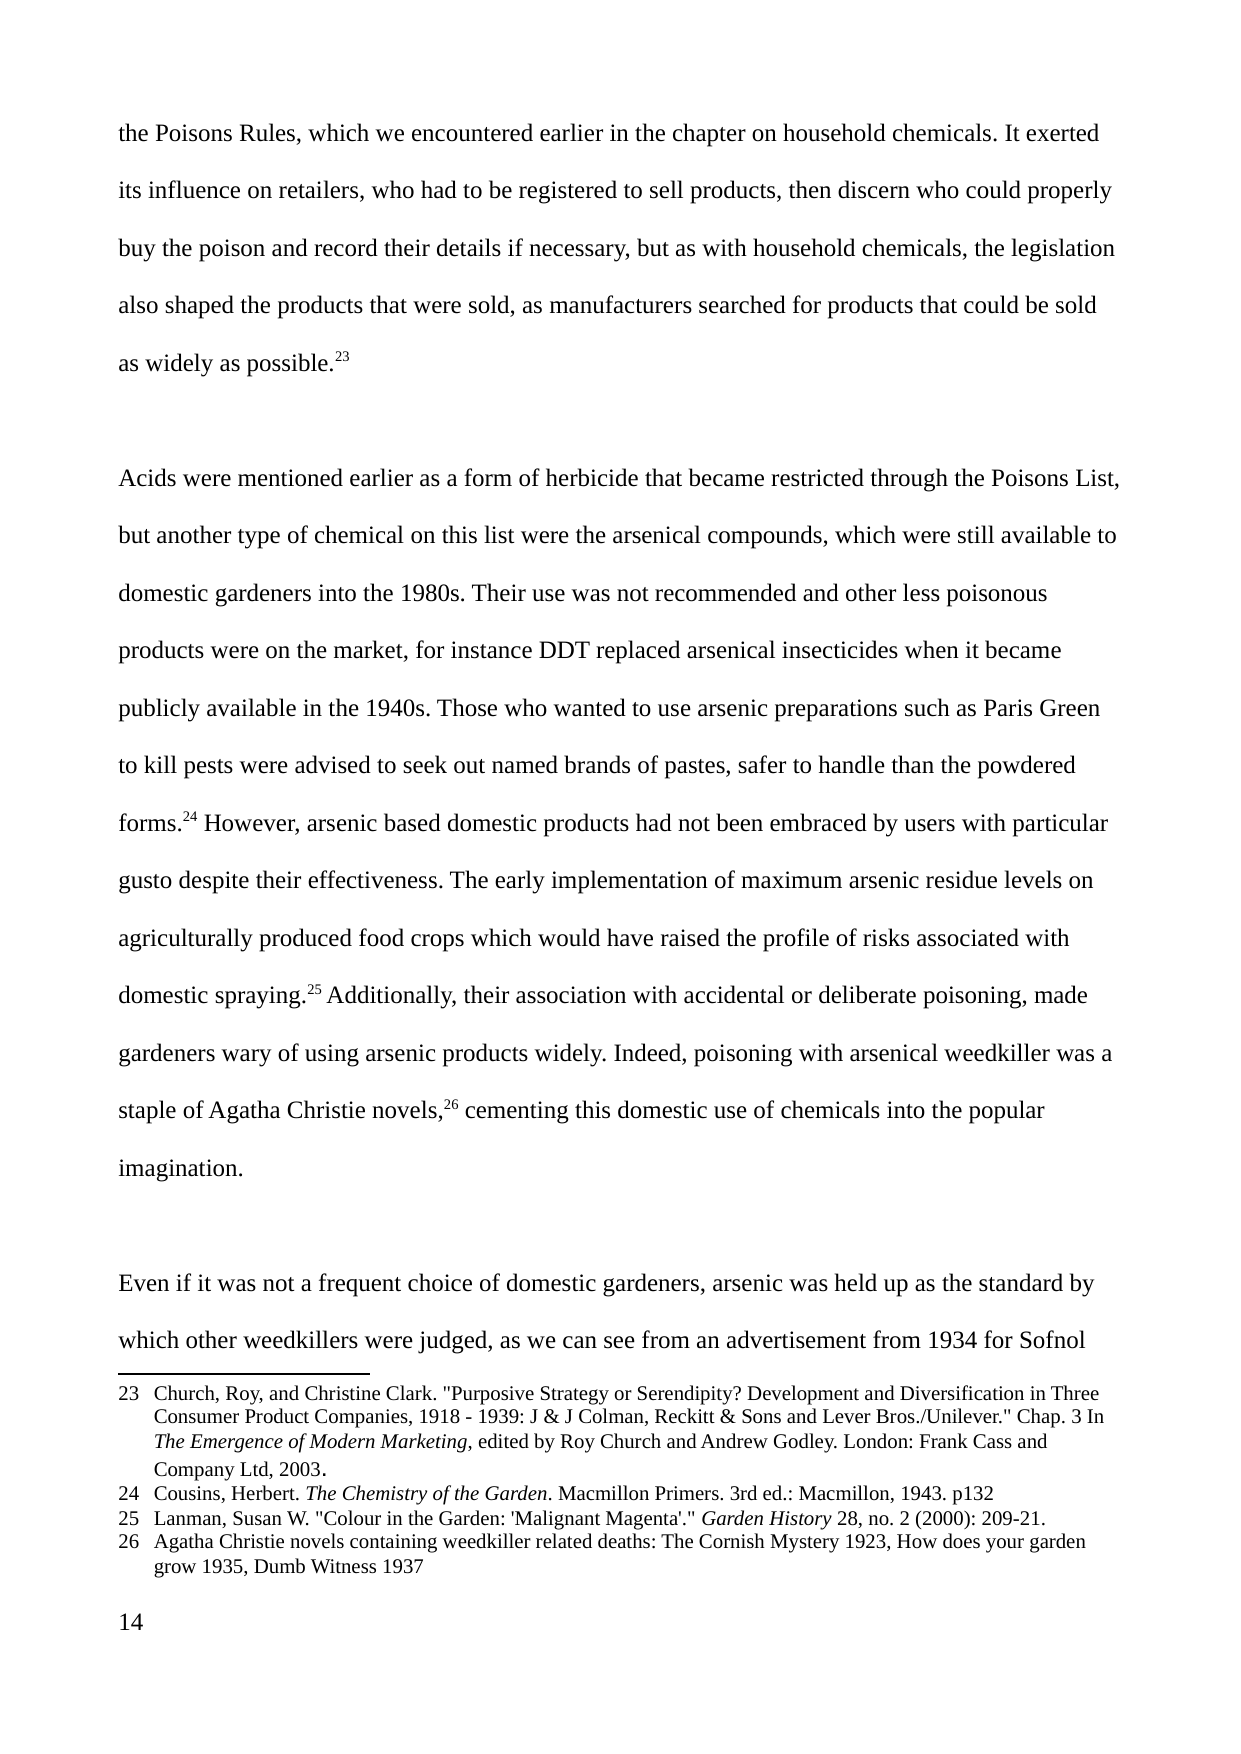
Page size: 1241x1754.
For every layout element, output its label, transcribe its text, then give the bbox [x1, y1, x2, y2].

text the Poisons Rules, which we encountered earlier in the chapter on household chemicals. It exerted its influence on retailers, who had to be registered to sell products, then discern who could properly buy the poison and record their details if necessary, but as with household chemicals, the legislation also shaped the products that were sold, as manufacturers searched for products that could be sold as widely as possible. [118, 118, 1122, 377]
text Lanman, Susan W. "Colour in the Garden: 'Malignant Magenta'." Garden History 28, no. 2 (2000): 209-21. [118, 1505, 1122, 1529]
text Church, Roy, and Christine Clark. "Purposive Strategy or Serendipity? Development and Diversification in Three Consumer Product Companies, 1918 - 1939: J & J Colman, Reckitt & Sons and Lever Bros./Unilever." Chap. 3 In The Emergence of Modern Marketing, edited by Roy Church and Andrew Godley. London: Frank Cass and Company Ltd, 2003. [118, 1380, 1122, 1481]
text Cousins, Herbert. The Chemistry of the Garden. Macmillon Primers. 3rd ed.: Macmillon, 1943. p132 [118, 1481, 1122, 1505]
text Even if it was not a frequent choice of domestic gardeners, arsenic was held up as the standard by which other weedkillers were judged, as we can see from an advertisement from 1934 for Sofnol [118, 1268, 1122, 1354]
text Agatha Christie novels containing weedkiller related deaths: The Cornish Mystery 1923, How does your garden grow 1935, Dumb Witness 1937 [118, 1529, 1122, 1578]
text Acids were mentioned earlier as a form of herbicide that became restricted through the Poisons List, but another type of chemical on this list were the arsenical compounds, which were still available to domestic gardeners into the 1980s. Their use was not recommended and other less poisonous products were on the market, for instance DDT replaced arsenical insecticides when it became publicly available in the 1940s. Those who wanted to use arsenic preparations such as Paris Green to kill pests were advised to seek out named brands of pastes, safer to handle than the powdered forms. However, arsenic based domestic products had not been embraced by users with particular gusto despite their effectiveness. The early implementation of maximum arsenic residue levels on agriculturally produced food crops which would have raised the profile of risks associated with domestic spraying. Additionally, their association with accidental or deliberate poisoning, made gardeners wary of using arsenic products widely. Indeed, poisoning with arsenical weedkiller was a staple of Agatha Christie novels, cementing this domestic use of chemicals into the popular imagination. [118, 463, 1122, 1182]
